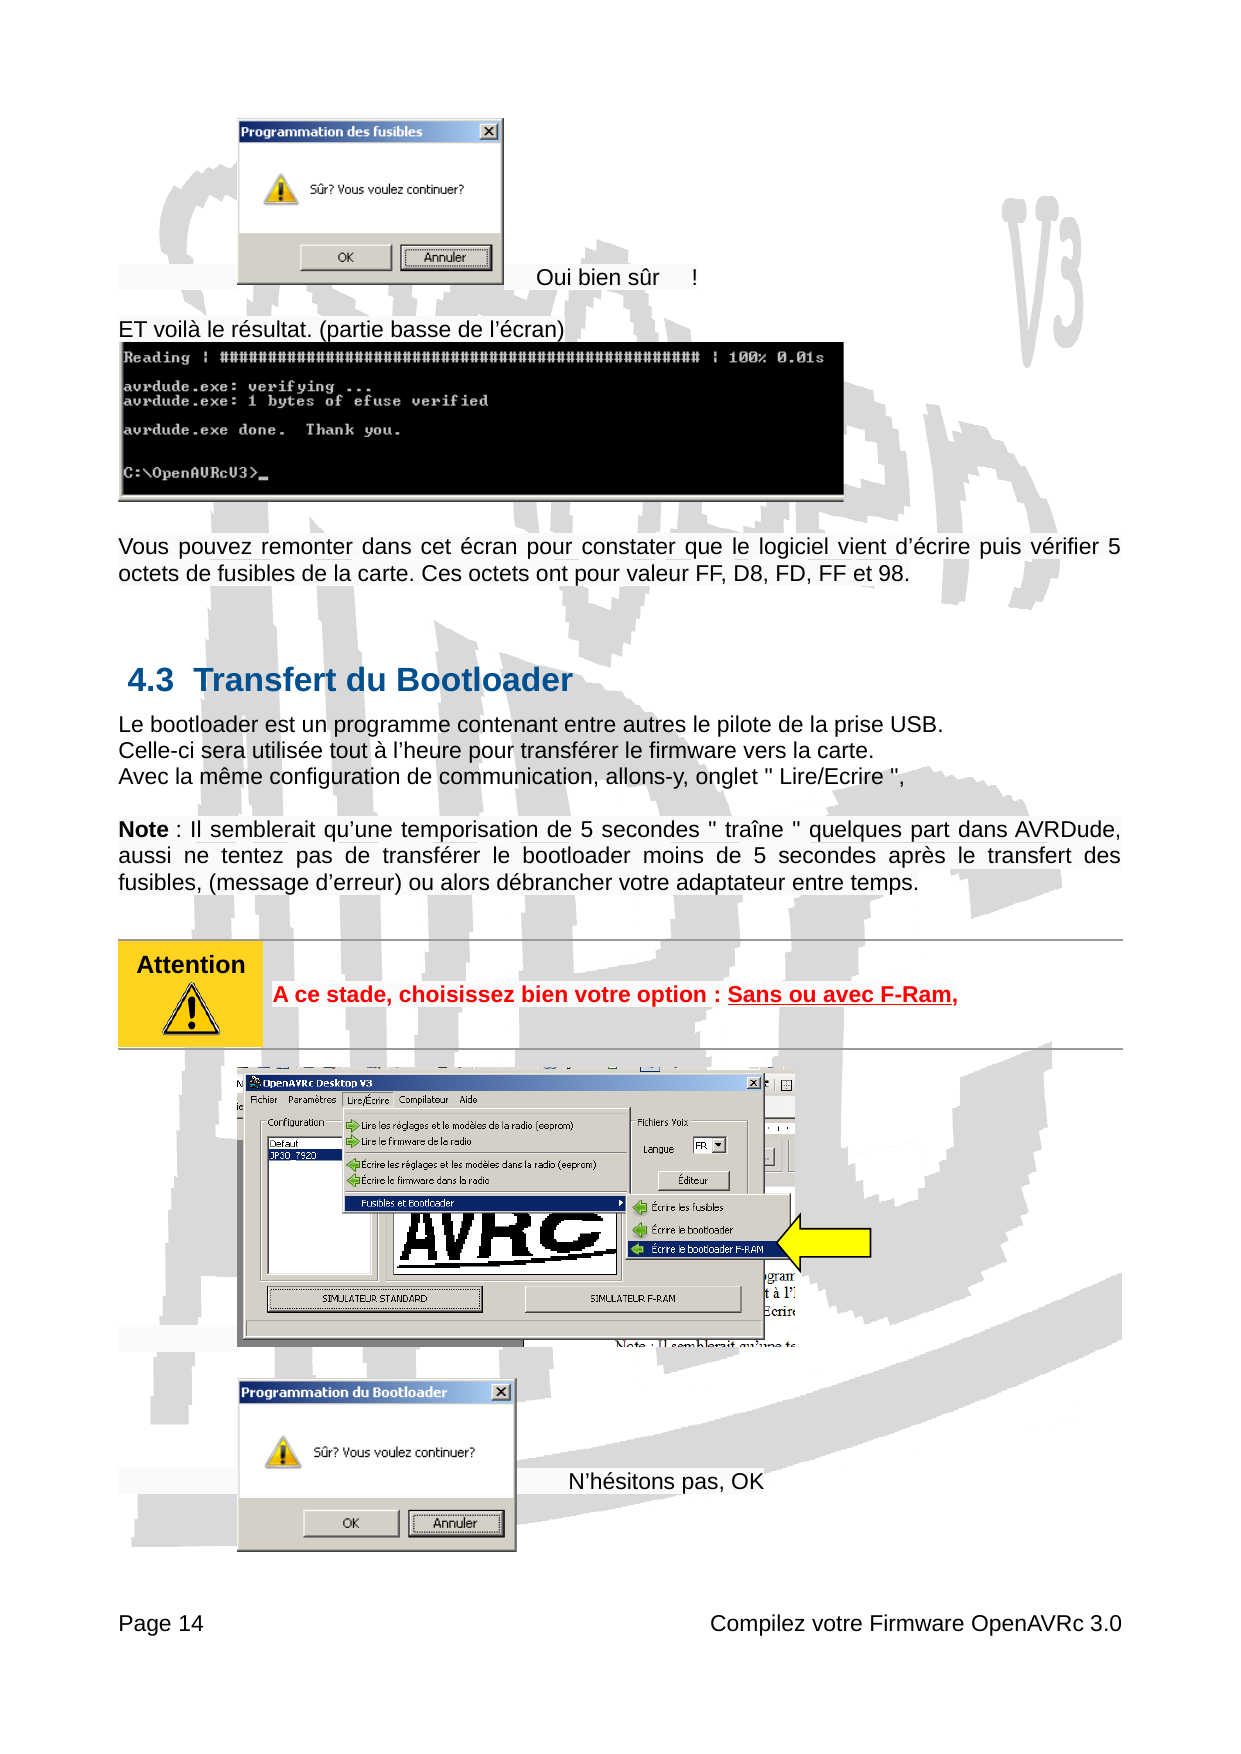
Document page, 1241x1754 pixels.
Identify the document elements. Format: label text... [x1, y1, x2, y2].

text Avec la même configuration de communication, allons-y, onglet '' Lire/Ecrire '', [118, 763, 1122, 790]
text Oui bien sûr ! [118, 118, 1122, 290]
text [118, 1378, 237, 1552]
text Vous pouvez remonter dans cet écran pour constater que le logiciel vient d’écrire puis vérifier 5 octets de fusibles de la carte. Ces octets ont pour valeur FF, D8, FD, FF et 98. [118, 533, 1122, 586]
text Celle-ci sera utilisée tout à l’heure pour transférer le firmware vers la carte. [118, 737, 1122, 763]
text Le bootloader est un programme contenant entre autres le pilote de la prise USB. [118, 711, 1122, 737]
picture [158, 978, 224, 1039]
text ET voilà le résultat. (partie basse de l’écran) [118, 316, 1122, 343]
table_header Attention [118, 941, 263, 1047]
text Note : Il semblerait qu’une temporisation de 5 secondes '' traîne '' quelques part dans AVRDude, aussi ne tentez pas de transférer le bootloader moins de 5 secondes après le transfert des fusibles, (message d’erreur) ou alors débrancher votre adaptateur entre temps. [118, 816, 1122, 895]
text N’hésitons pas, OK [517, 1378, 1122, 1552]
subtitle Transfert du Bootloader [118, 659, 1122, 698]
picture [237, 118, 504, 285]
table_header A ce stade, choisissez bien votre option : Sans ou avec F-Ram, [264, 941, 1122, 1047]
